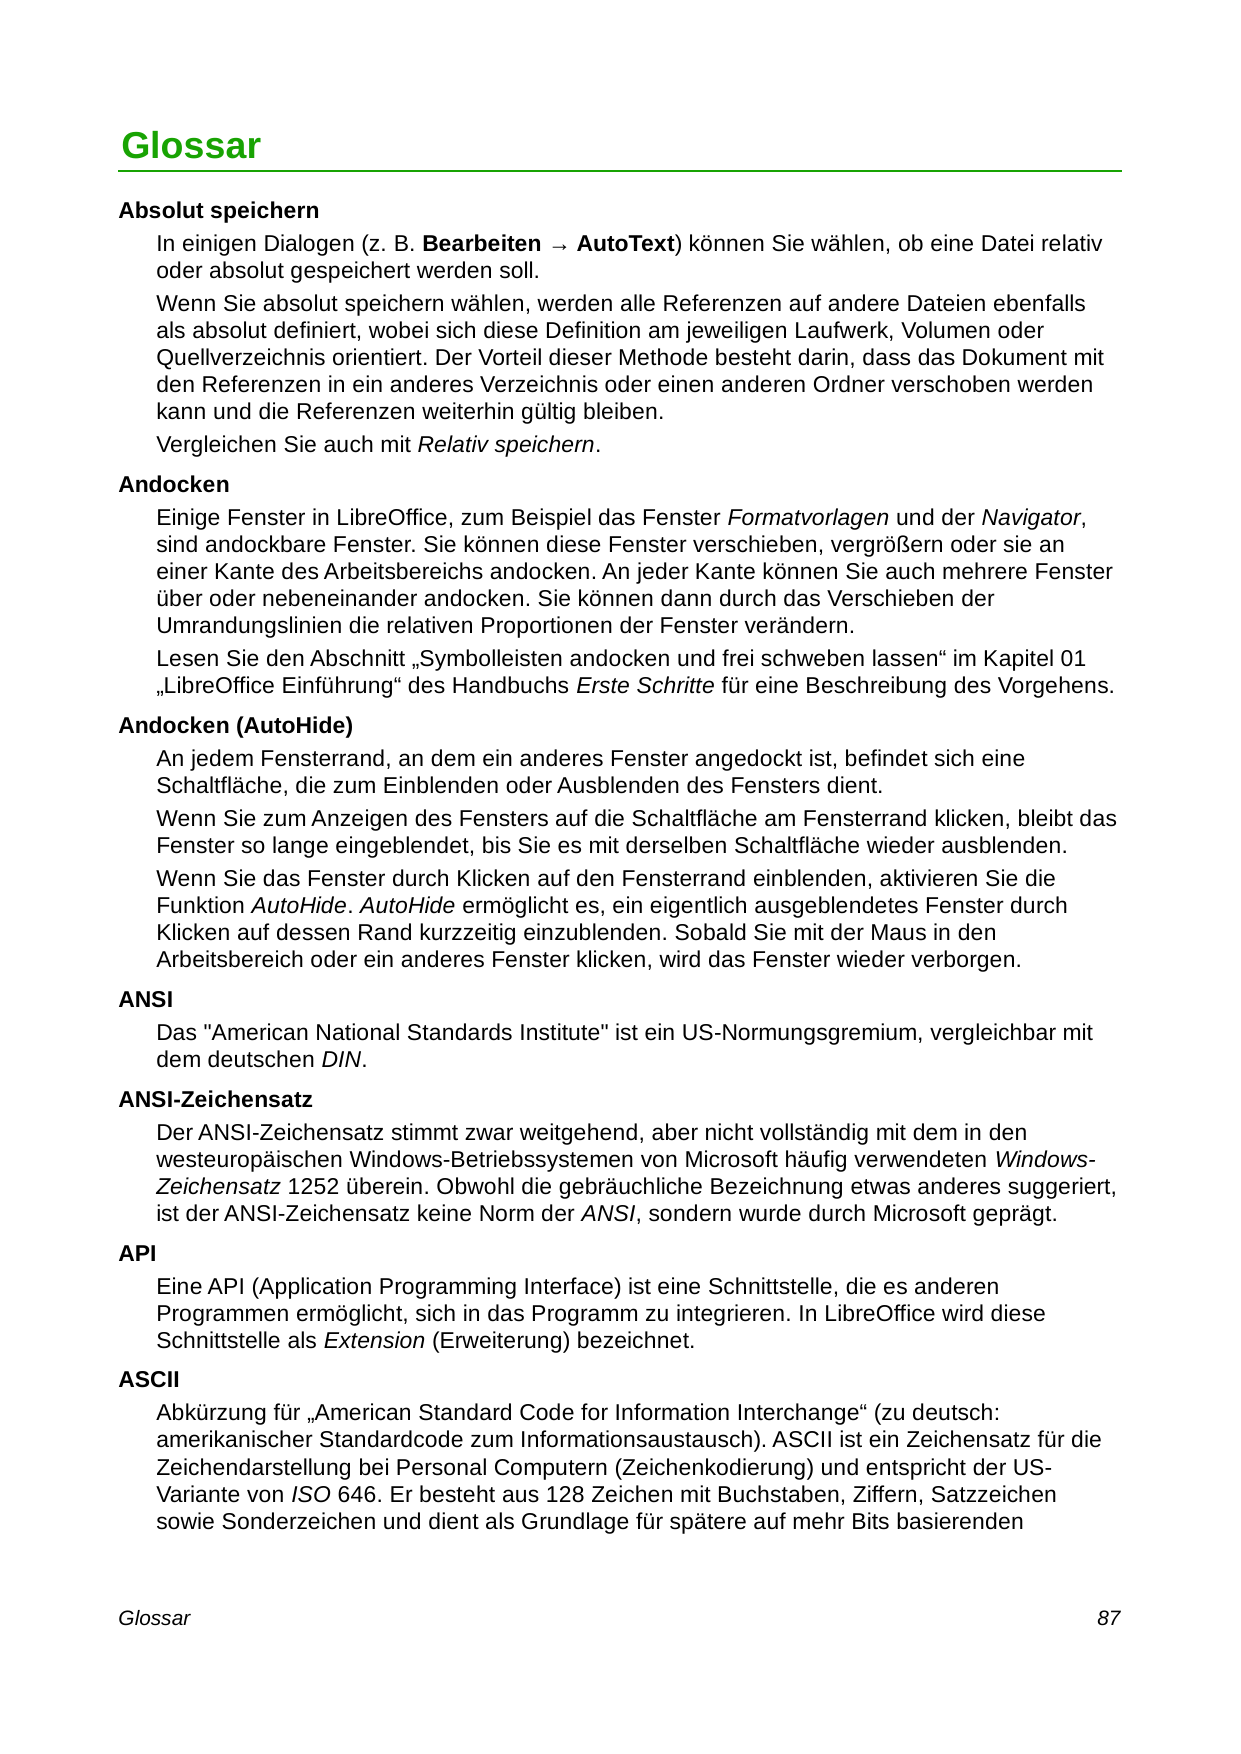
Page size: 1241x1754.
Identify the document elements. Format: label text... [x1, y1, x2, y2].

list ANSI [118, 985, 1122, 1012]
text Wenn Sie absolut speichern wählen, werden alle Referenzen auf andere Dateien ebenfalls als absolut definiert, wobei sich diese Definition am jeweiligen Laufwerk, Volumen oder Quellverzeichnis orientiert. Der Vorteil dieser Methode besteht darin, dass das Dokument mit den Referenzen in ein anderes Verzeichnis oder einen anderen Ordner verschoben werden kann und die Referenzen weiterhin gültig bleiben. [156, 289, 1122, 425]
text In einigen Dialogen (z. B. Bearbeiten → AutoText) können Sie wählen, ob eine Datei relativ oder absolut gespeichert werden soll. [156, 229, 1122, 283]
text Abkürzung für „American Standard Code for Information Interchange“ (zu deutsch: amerikanischer Standardcode zum Informationsaustausch). ASCII ist ein Zeichensatz für die Zeichendarstellung bei Personal Computern (Zeichenkodierung) und entspricht der US-Variante von ISO 646. Er besteht aus 128 Zeichen mit Buchstaben, Ziffern, Satzzeichen sowie Sonderzeichen und dient als Grundlage für spätere auf mehr Bits basierenden [156, 1399, 1122, 1534]
list Andocken [118, 470, 1122, 497]
text Der ANSI-Zeichensatz stimmt zwar weitgehend, aber nicht vollständig mit dem in den westeuropäischen Windows-Betriebssystemen von Microsoft häufig verwendeten Windows-Zeichensatz 1252 überein. Obwohl die gebräuchliche Bezeichnung etwas anderes suggeriert, ist der ANSI-Zeichensatz keine Norm der ANSI, sondern wurde durch Microsoft geprägt. [156, 1118, 1122, 1226]
list ASCII [118, 1366, 1122, 1393]
text Das "American National Standards Institute" ist ein US-Normungsgremium, vergleichbar mit dem deutschen DIN. [156, 1018, 1122, 1073]
text An jedem Fensterrand, an dem ein anderes Fenster angedockt ist, befindet sich eine Schaltfläche, die zum Einblenden oder Ausblenden des Fensters dient. [156, 744, 1122, 798]
list ANSI-Zeichensatz [118, 1085, 1122, 1112]
subtitle Glossar [118, 121, 1122, 170]
list Absolut speichern [118, 196, 1122, 223]
text Lesen Sie den Abschnitt „Symbolleisten andocken und frei schweben lassen“ im Kapitel 01 „LibreOffice Einführung“ des Handbuchs Erste Schritte für eine Beschreibung des Vorgehens. [156, 645, 1122, 699]
text Vergleichen Sie auch mit Relativ speichern. [156, 431, 1122, 458]
text Wenn Sie zum Anzeigen des Fensters auf die Schaltfläche am Fensterrand klicken, bleibt das Fenster so lange eingeblendet, bis Sie es mit derselben Schaltfläche wieder ausblenden. [156, 804, 1122, 859]
text Eine API (Application Programming Interface) ist eine Schnittstelle, die es anderen Programmen ermöglicht, sich in das Programm zu integrieren. In LibreOffice wird diese Schnittstelle als Extension (Erweiterung) bezeichnet. [156, 1272, 1122, 1353]
text Wenn Sie das Fenster durch Klicken auf den Fensterrand einblenden, aktivieren Sie die Funktion AutoHide. AutoHide ermöglicht es, ein eigentlich ausgeblendetes Fenster durch Klicken auf dessen Rand kurzzeitig einzublenden. Sobald Sie mit der Maus in den Arbeitsbereich oder ein anderes Fenster klicken, wird das Fenster wieder verborgen. [156, 864, 1122, 973]
list Andocken (AutoHide) [118, 711, 1122, 738]
list API [118, 1239, 1122, 1266]
text Einige Fenster in LibreOffice, zum Beispiel das Fenster Formatvorlagen und der Navigator, sind andockbare Fenster. Sie können diese Fenster verschieben, vergrößern oder sie an einer Kante des Arbeitsbereichs andocken. An jeder Kante können Sie auch mehrere Fenster über oder nebeneinander andocken. Sie können dann durch das Verschieben der Umrandungslinien die relativen Proportionen der Fenster verändern. [156, 503, 1122, 639]
